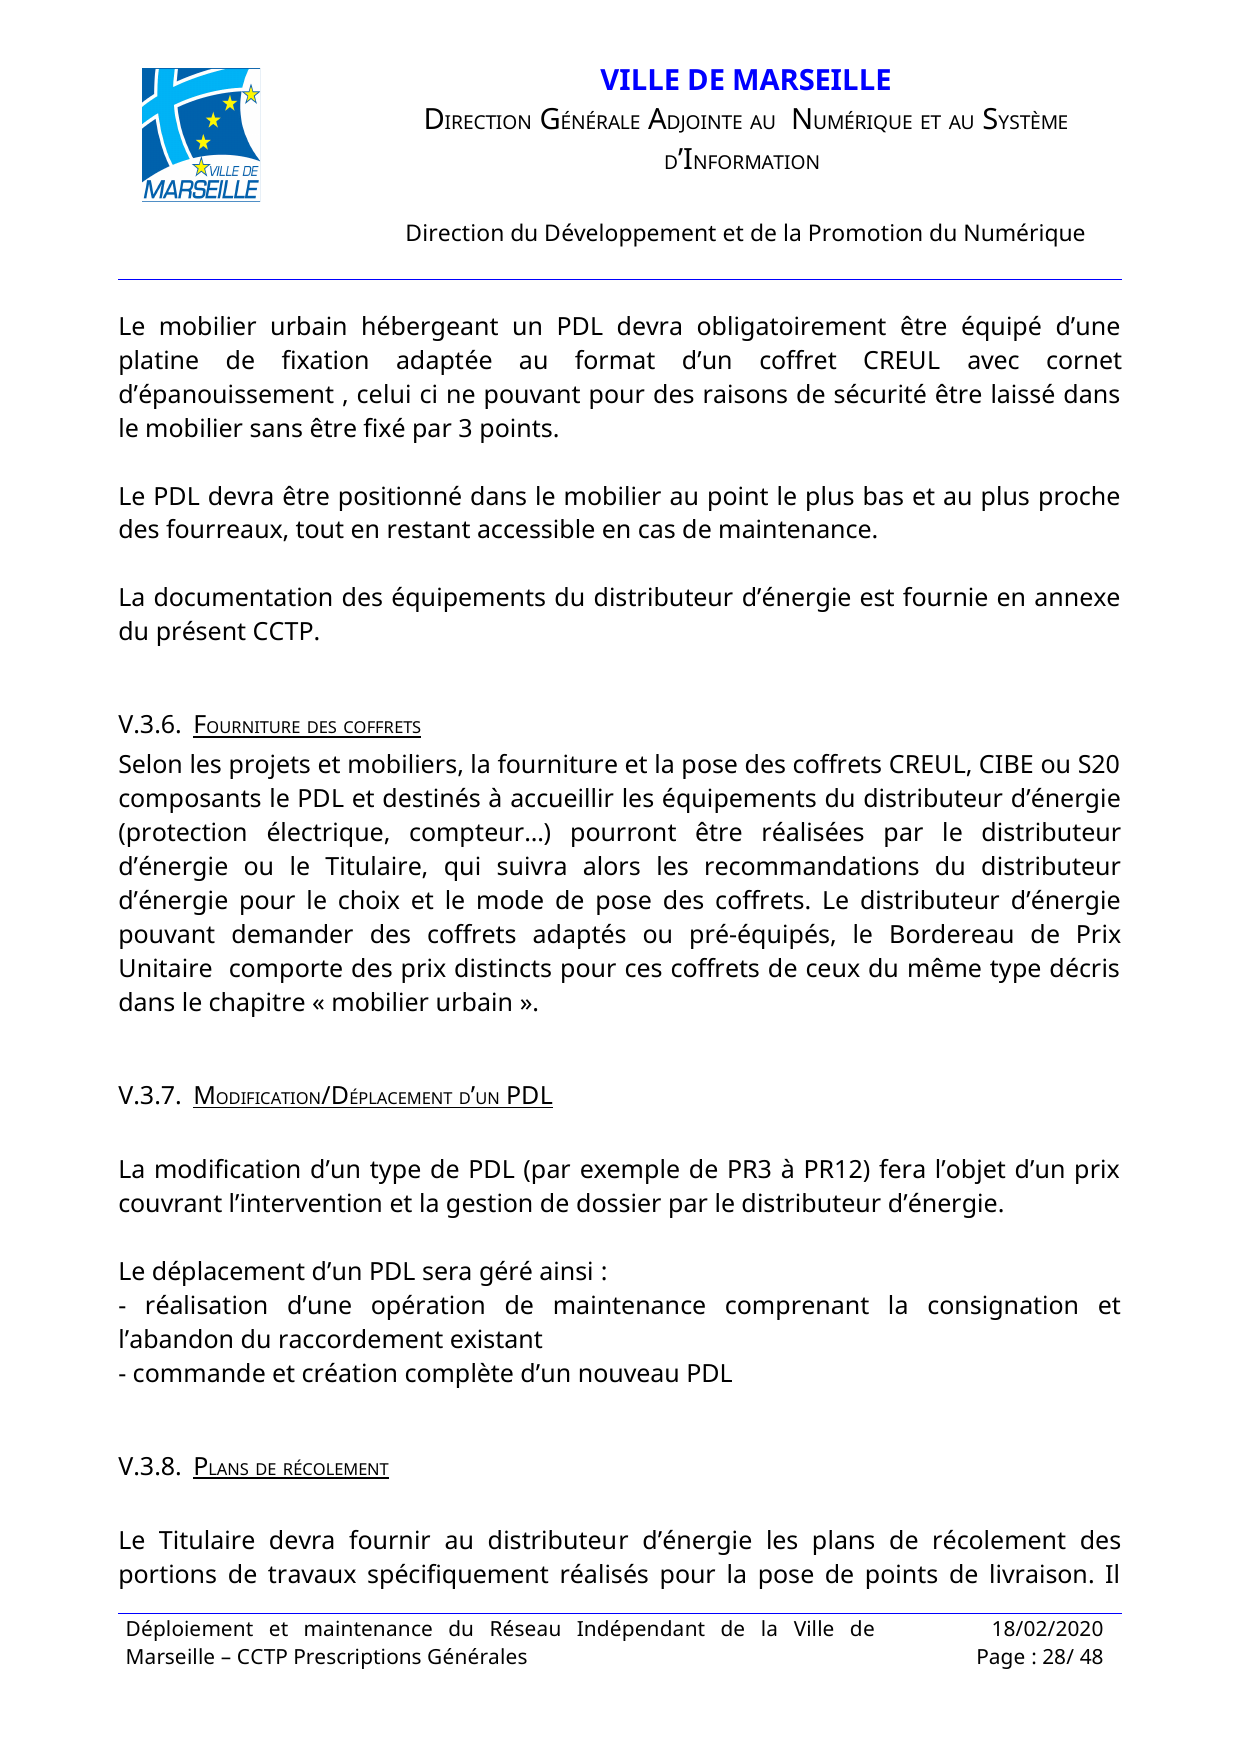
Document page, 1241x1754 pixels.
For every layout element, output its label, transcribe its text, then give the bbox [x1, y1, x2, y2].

picture [142, 68, 158, 105]
subtitle Modification/Déplacement d’un PDL [118, 1078, 1122, 1112]
text Le déplacement d’un PDL sera géré ainsi : [118, 1254, 1122, 1288]
picture [174, 68, 224, 85]
text - commande et création complète d’un nouveau PDL [118, 1356, 1122, 1390]
text - réalisation d’une opération de maintenance comprenant la consignation et l’abandon du raccordement existant [118, 1288, 1122, 1356]
subtitle Fourniture des coffrets [118, 707, 1122, 741]
text La modification d’un type de PDL (par exemple de PR3 à PR12) fera l’objet d’un prix couvrant l’intervention et la gestion de dossier par le distributeur d’énergie. [118, 1152, 1122, 1220]
picture [142, 68, 261, 202]
text La documentation des équipements du distributeur d’énergie est fournie en annexe du présent CCTP. [118, 580, 1122, 648]
text Le mobilier urbain hébergeant un PDL devra obligatoirement être équipé d’une platine de fixation adaptée au format d’un coffret CREUL avec cornet d’épanouissement , celui ci ne pouvant pour des raisons de sécurité être laissé dans le mobilier sans être fixé par 3 points. [118, 309, 1122, 444]
text Selon les projets et mobiliers, la fourniture et la pose des coffrets CREUL, CIBE ou S20 composants le PDL et destinés à accueillir les équipements du distributeur d’énergie (protection électrique, compteur...) pourront être réalisées par le distributeur d’énergie ou le Titulaire, qui suivra alors les recommandations du distributeur d’énergie pour le choix et le mode de pose des coffrets. Le distributeur d’énergie pouvant demander des coffrets adaptés ou pré-équipés, le Bordereau de Prix Unitaire comporte des prix distincts pour ces coffrets de ceux du même type décris dans le chapitre « mobilier urbain ». [118, 747, 1122, 1019]
text Le Titulaire devra fournir au distributeur d’énergie les plans de récolement des portions de travaux spécifiquement réalisés pour la pose de points de livraison. Il [118, 1523, 1122, 1591]
subtitle Plans de récolement [118, 1449, 1122, 1483]
text Le PDL devra être positionné dans le mobilier au point le plus bas et au plus proche des fourreaux, tout en restant accessible en cas de maintenance. [118, 478, 1122, 546]
